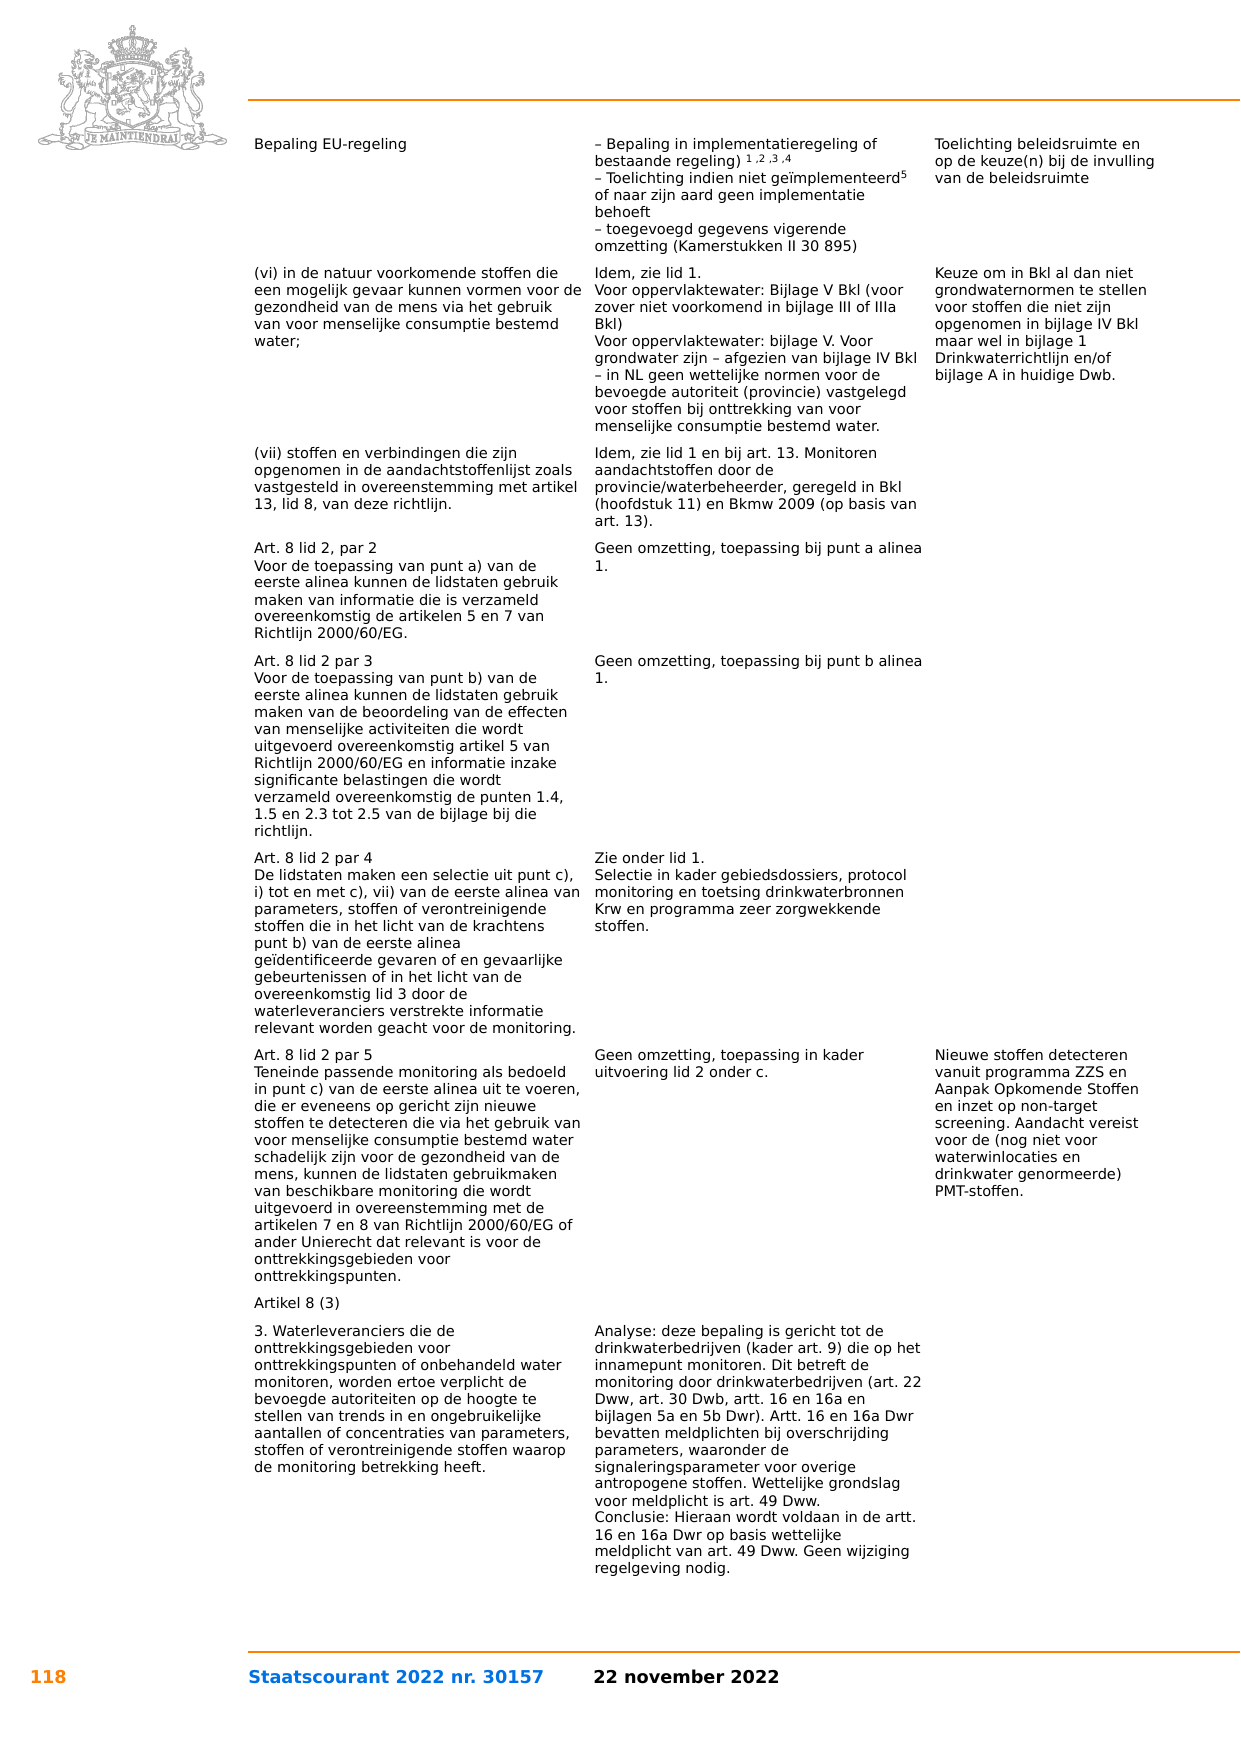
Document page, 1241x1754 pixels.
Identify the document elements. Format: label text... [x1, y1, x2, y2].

table_cell Art. 8 lid 2 par 4 De lidstaten maken een selectie uit punt c), i) tot en met c), vii) van de eerste alinea van parameters, stoffen of verontreinigende stoffen die in het licht van de krachtens punt b) van de eerste alinea geïdentificeerde gevaren of en gevaarlijke gebeurtenissen of in het licht van de overeenkomstig lid 3 door de waterleveranciers verstrekte informatie relevant worden geacht voor de monitoring. [249, 845, 588, 1041]
table_cell Idem, zie lid 1. Voor oppervlaktewater: Bijlage V Bkl (voor zover niet voorkomend in bijlage III of IIIa Bkl) Voor oppervlaktewater: bijlage V. Voor grondwater zijn – afgezien van bijlage IV Bkl – in NL geen wettelijke normen voor de bevoegde autoriteit (provincie) vastgelegd voor stoffen bij onttrekking van voor menselijke consumptie bestemd water. [589, 260, 928, 439]
table_cell Art. 8 lid 2, par 2 Voor de toepassing van punt a) van de eerste alinea kunnen de lidstaten gebruik maken van informatie die is verzameld overeenkomstig de artikelen 5 en 7 van Richtlijn 2000/60/EG. [249, 536, 588, 647]
table_cell [929, 440, 1163, 535]
table_cell (vi) in de natuur voorkomende stoffen die een mogelijk gevaar kunnen vormen voor de gezondheid van de mens via het gebruik van voor menselijke consumptie bestemd water; [249, 260, 588, 439]
table_cell Art. 8 lid 2 par 3 Voor de toepassing van punt b) van de eerste alinea kunnen de lidstaten gebruik maken van de beoordeling van de effecten van menselijke activiteiten die wordt uitgevoerd overeenkomstig artikel 5 van Richtlijn 2000/60/EG en informatie inzake significante belastingen die wordt verzameld overeenkomstig de punten 1.4, 1.5 en 2.3 tot 2.5 van de bijlage bij die richtlijn. [249, 648, 588, 844]
table_header Bepaling EU-regeling [249, 131, 588, 259]
table_cell Geen omzetting, toepassing bij punt b alinea 1. [589, 648, 928, 844]
table_cell Zie onder lid 1. Selectie in kader gebiedsdossiers, protocol monitoring en toetsing drinkwaterbronnen Krw en programma zeer zorgwekkende stoffen. [589, 845, 928, 1041]
table_cell [929, 1318, 1163, 1582]
table_cell Idem, zie lid 1 en bij art. 13. Monitoren aandachtstoffen door de provincie/waterbeheerder, geregeld in Bkl (hoofdstuk 11) en Bkmw 2009 (op basis van art. 13). [589, 440, 928, 535]
table_cell [589, 1291, 928, 1317]
table_header Toelichting beleidsruimte en op de keuze(n) bij de invulling van de beleidsruimte [929, 131, 1163, 259]
table_header – Bepaling in implementatieregeling of bestaande regeling) 1,2,3,4 – Toelichting indien niet geïmplementeerd5 of naar zijn aard geen implementatie behoeft – toegevoegd gegevens vigerende omzetting (Kamerstukken II 30 895) [589, 131, 928, 259]
table_cell [929, 845, 1163, 1041]
table_cell (vii) stoffen en verbindingen die zijn opgenomen in de aandachtstoffenlijst zoals vastgesteld in overeenstemming met artikel 13, lid 8, van deze richtlijn. [249, 440, 588, 535]
table_cell [929, 1291, 1163, 1317]
table_cell [929, 648, 1163, 844]
table_cell Art. 8 lid 2 par 5 Teneinde passende monitoring als bedoeld in punt c) van de eerste alinea uit te voeren, die er eveneens op gericht zijn nieuwe stoffen te detecteren die via het gebruik van voor menselijke consumptie bestemd water schadelijk zijn voor de gezondheid van de mens, kunnen de lidstaten gebruikmaken van beschikbare monitoring die wordt uitgevoerd in overeenstemming met de artikelen 7 en 8 van Richtlijn 2000/60/EG of ander Unierecht dat relevant is voor de onttrekkingsgebieden voor onttrekkingspunten. [249, 1043, 588, 1289]
table_cell 3. Waterleveranciers die de onttrekkingsgebieden voor onttrekkingspunten of onbehandeld water monitoren, worden ertoe verplicht de bevoegde autoriteiten op de hoogte te stellen van trends in en ongebruikelijke aantallen of concentraties van parameters, stoffen of verontreinigende stoffen waarop de monitoring betrekking heeft. [249, 1318, 588, 1582]
table_cell [929, 536, 1163, 647]
picture [38, 25, 227, 150]
table_cell Artikel 8 (3) [249, 1291, 588, 1317]
table_cell Geen omzetting, toepassing in kader uitvoering lid 2 onder c. [589, 1043, 928, 1289]
table_cell Analyse: deze bepaling is gericht tot de drinkwaterbedrijven (kader art. 9) die op het innamepunt monitoren. Dit betreft de monitoring door drinkwaterbedrijven (art. 22 Dww, art. 30 Dwb, artt. 16 en 16a en bijlagen 5a en 5b Dwr). Artt. 16 en 16a Dwr bevatten meldplichten bij overschrijding parameters, waaronder de signaleringsparameter voor overige antropogene stoffen. Wettelijke grondslag voor meldplicht is art. 49 Dww. Conclusie: Hieraan wordt voldaan in de artt. 16 en 16a Dwr op basis wettelijke meldplicht van art. 49 Dww. Geen wijziging regelgeving nodig. [589, 1318, 928, 1582]
table_cell Keuze om in Bkl al dan niet grondwaternormen te stellen voor stoffen die niet zijn opgenomen in bijlage IV Bkl maar wel in bijlage 1 Drinkwaterrichtlijn en/of bijlage A in huidige Dwb. [929, 260, 1163, 439]
table_cell Geen omzetting, toepassing bij punt a alinea 1. [589, 536, 928, 647]
table_cell Nieuwe stoffen detecteren vanuit programma ZZS en Aanpak Opkomende Stoffen en inzet op non-target screening. Aandacht vereist voor de (nog niet voor waterwinlocaties en drinkwater genormeerde) PMT-stoffen. [929, 1043, 1163, 1289]
